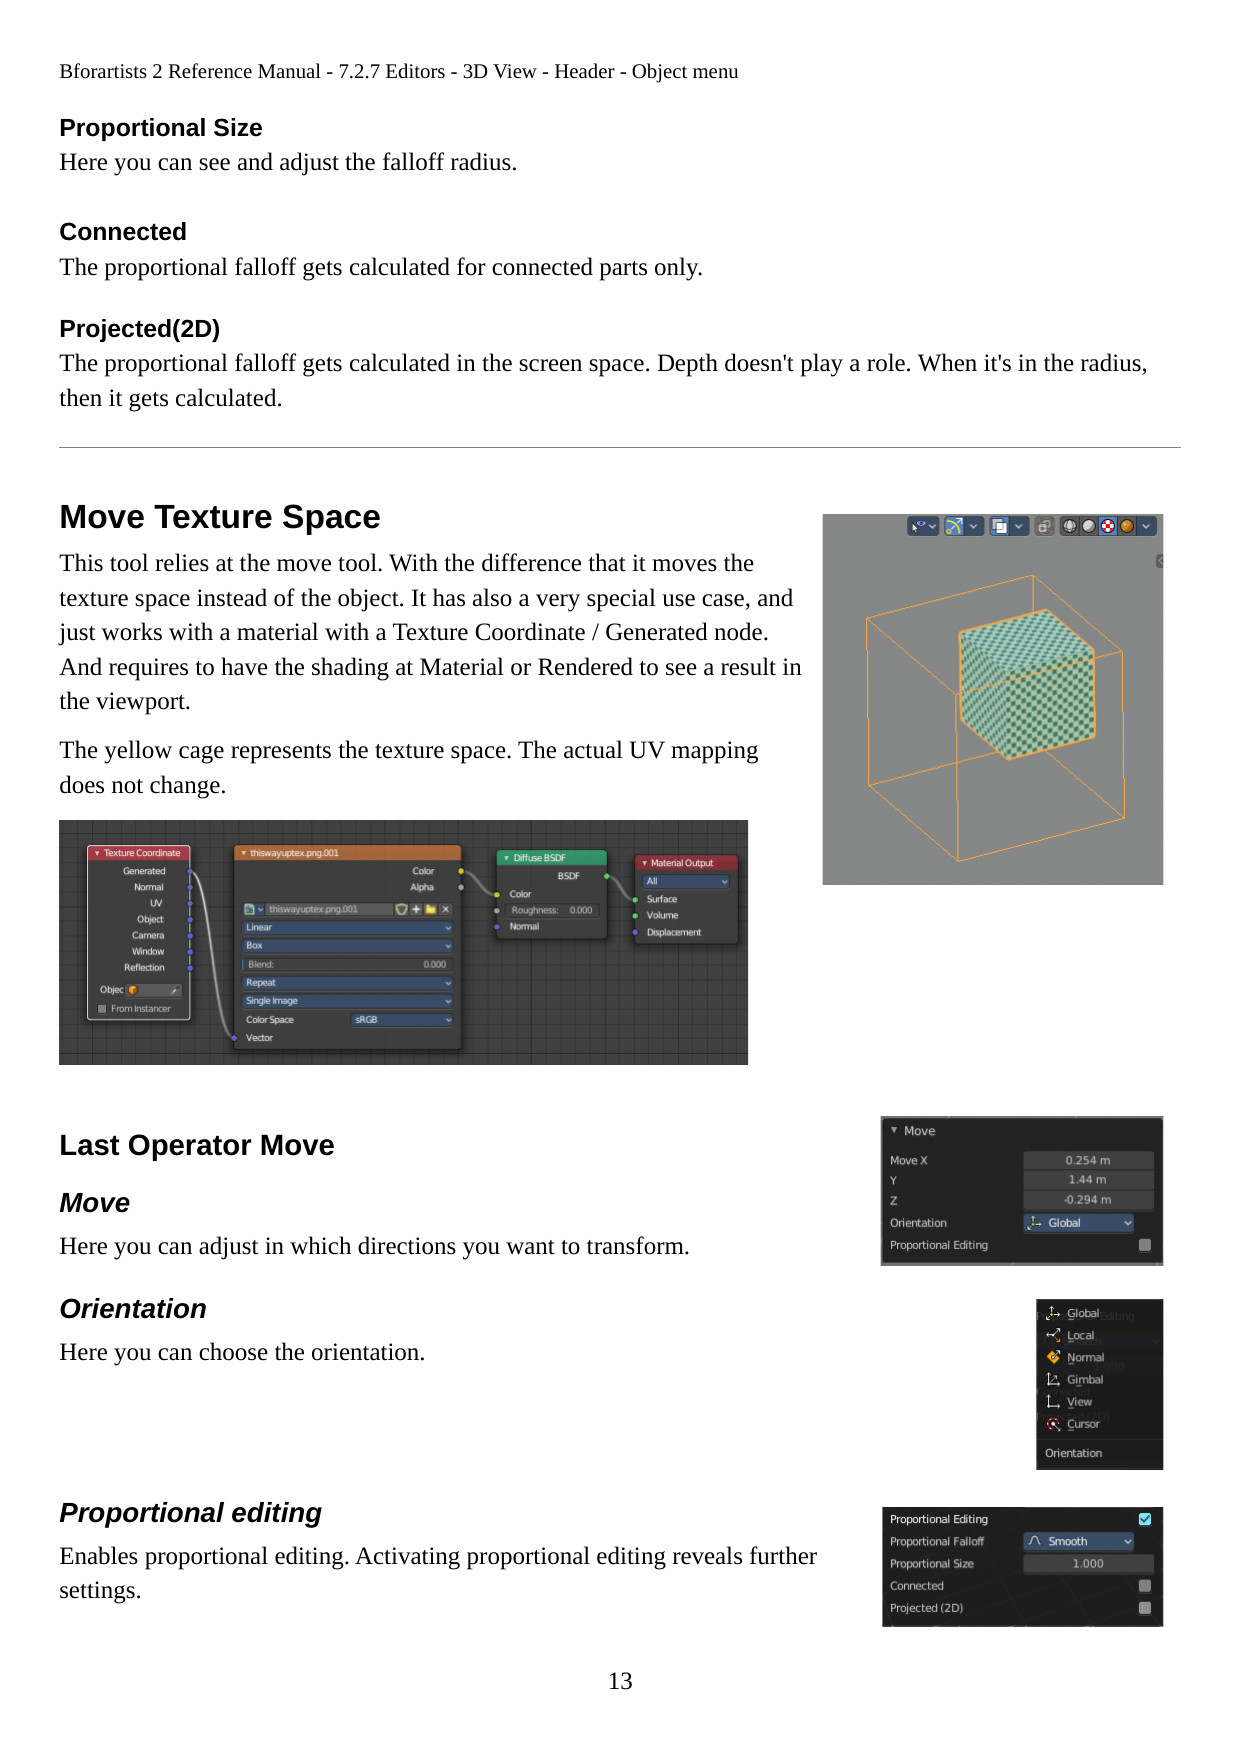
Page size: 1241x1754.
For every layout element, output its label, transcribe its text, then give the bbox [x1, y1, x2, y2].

subtitle Move [59, 1186, 880, 1218]
subtitle Projected(2D) [59, 314, 1181, 342]
text Here you can choose the orientation. [59, 1337, 1036, 1366]
subtitle Move Texture Space [59, 497, 1181, 536]
picture [882, 1507, 1164, 1627]
subtitle Connected [59, 217, 1181, 246]
text Here you can see and adjust the falloff radius. [59, 147, 1181, 176]
subtitle [1164, 1128, 1181, 1161]
subtitle Orientation [59, 1292, 1181, 1324]
text Here you can adjust in which directions you want to transform. [59, 1231, 880, 1259]
picture [59, 820, 749, 1065]
text This tool relies at the move tool. With the difference that it moves the texture space instead of the object. It has also a very special use case, and just works with a material with a Texture Coordinate / Generated node. And requires to have the shading at Material or Rendered to see a result in the viewport. [59, 548, 822, 715]
subtitle Proportional Size [59, 113, 1181, 141]
text The proportional falloff gets calculated in the screen space. Depth doesn't play a role. When it's in the radius, then it gets calculated. [59, 348, 1181, 412]
picture [822, 514, 1164, 885]
subtitle [1164, 1186, 1181, 1218]
picture [1036, 1299, 1164, 1470]
picture [880, 1116, 1164, 1266]
text The yellow cage represents the texture space. The actual UV mapping does not change. [59, 735, 822, 798]
subtitle Last Operator Move [59, 1128, 880, 1161]
text The proportional falloff gets calculated for connected parts only. [59, 252, 1181, 281]
text Enables proportional editing. Activating proportional editing reveals further settings. [59, 1541, 882, 1604]
subtitle Proportional editing [59, 1496, 1181, 1528]
